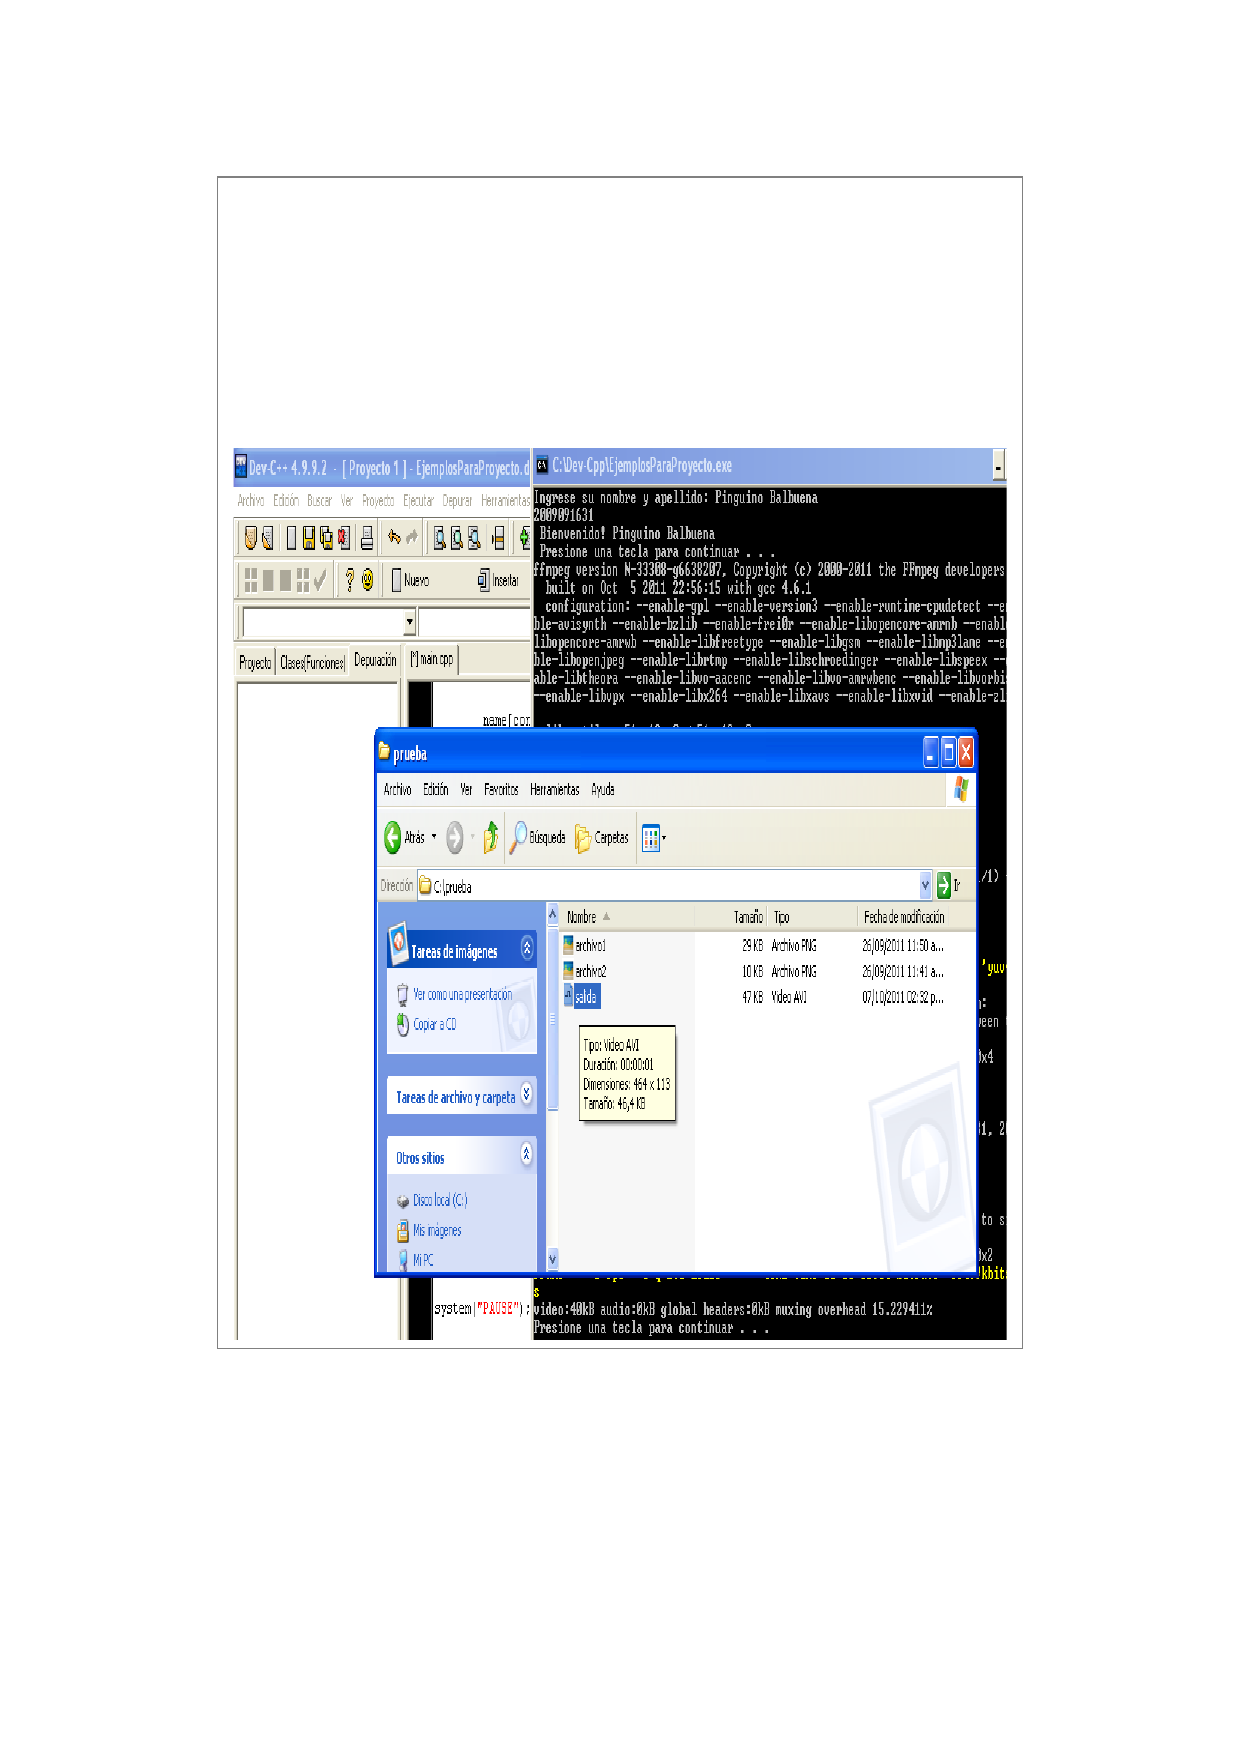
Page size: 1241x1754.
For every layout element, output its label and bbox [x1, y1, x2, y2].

picture [233, 185, 1007, 1340]
